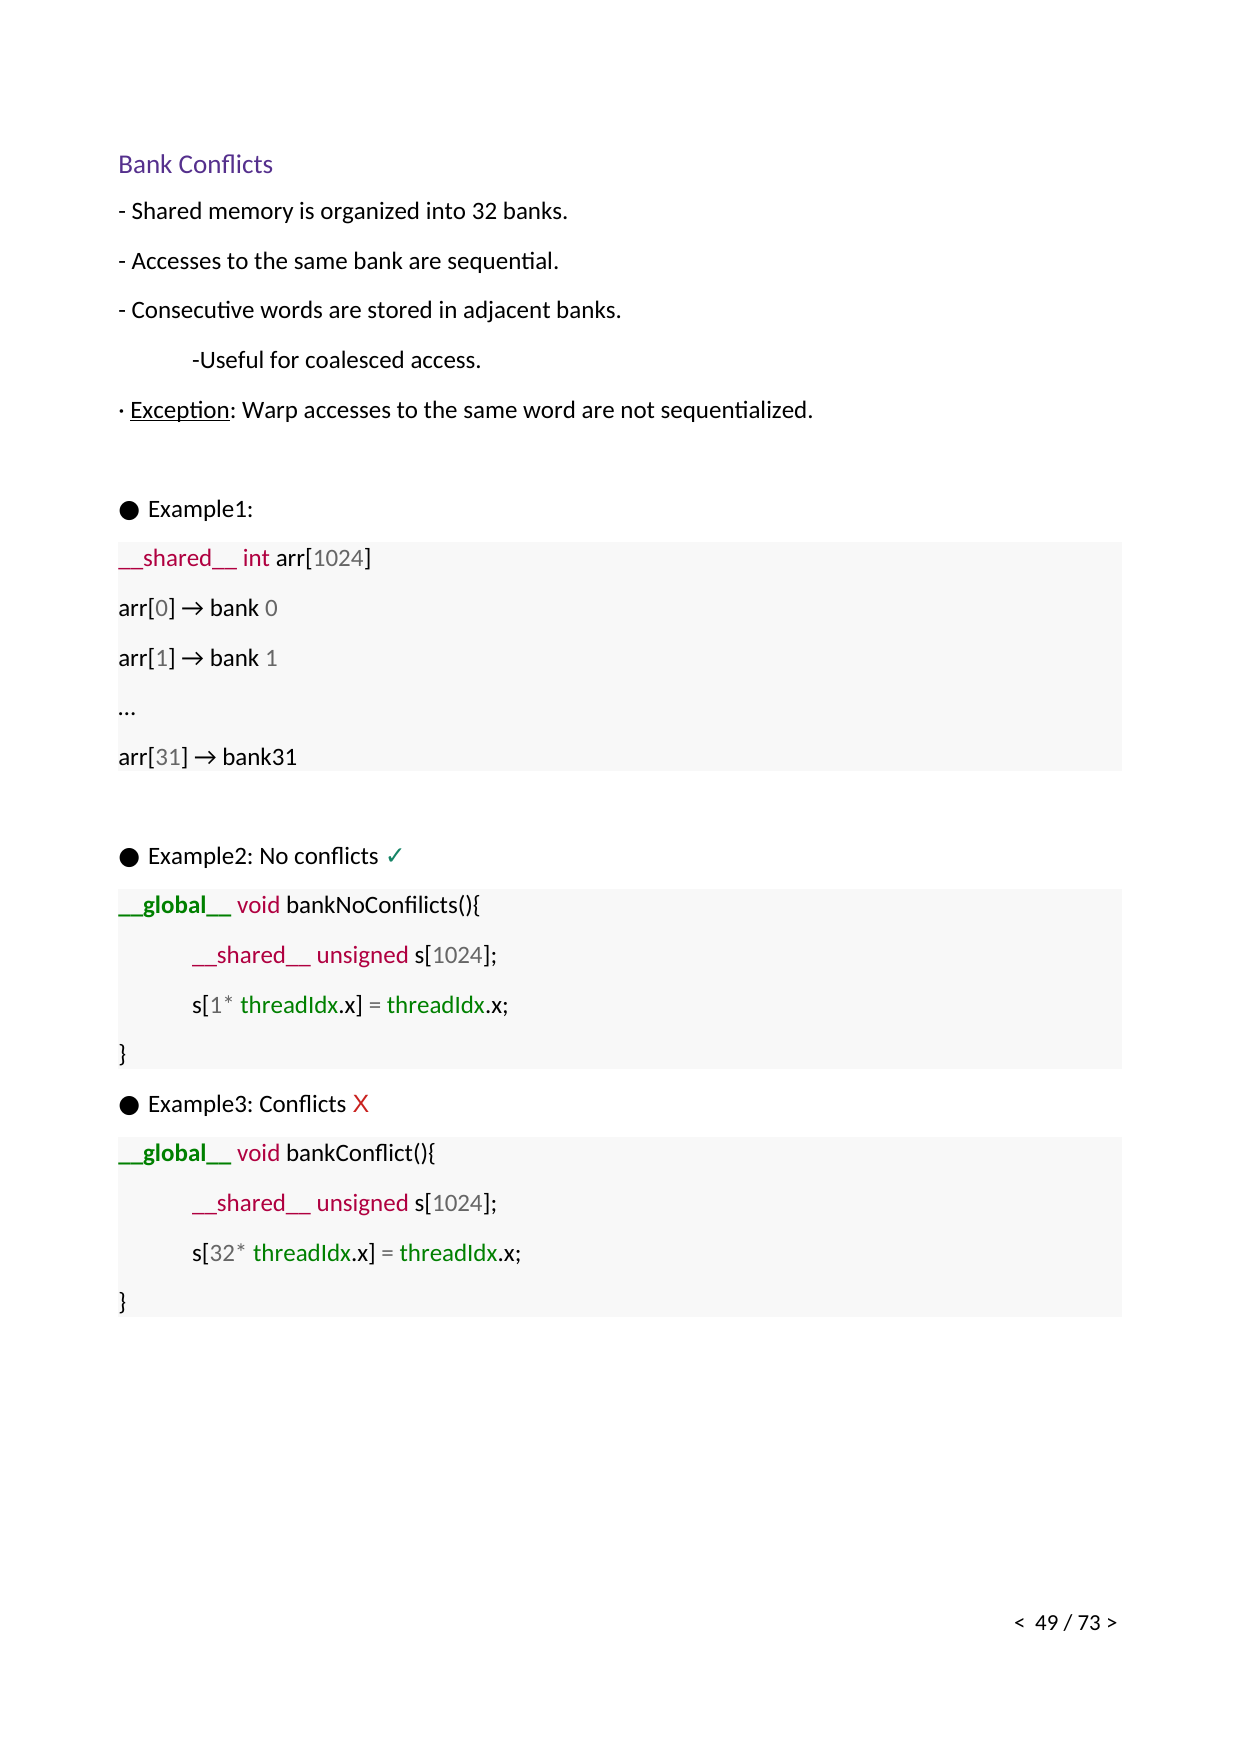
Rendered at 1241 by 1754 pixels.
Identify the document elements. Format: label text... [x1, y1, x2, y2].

text … [118, 691, 1122, 722]
text __shared__ int arr[1024] [118, 542, 1122, 573]
text } [118, 1038, 1122, 1069]
text - Accesses to the same bank are sequential. [118, 245, 1122, 276]
text } [118, 1286, 1122, 1317]
text · Exception: Warp accesses to the same word are not sequentialized. [118, 394, 1122, 424]
text __shared__ unsigned s[1024]; [118, 939, 1122, 970]
text __shared__ unsigned s[1024]; [118, 1187, 1122, 1218]
text __global__ void bankConflict(){ [118, 1137, 1122, 1168]
text s[1* threadIdx.x] = threadIdx.x; [118, 989, 1122, 1019]
text - Consecutive words are stored in adjacent banks. [118, 294, 1122, 325]
text ● Example2: No conflicts ✓ [118, 840, 1122, 871]
text s[32* threadIdx.x] = threadIdx.x; [118, 1237, 1122, 1267]
text ● Example3: Conflicts X [118, 1088, 1122, 1118]
text ● Example1: [118, 493, 1122, 523]
text __global__ void bankNoConfilicts(){ [118, 889, 1122, 920]
subtitle Bank Conflicts [118, 148, 1122, 181]
text arr[31] → bank31 [118, 741, 1122, 771]
text arr[1] → bank 1 [118, 642, 1122, 672]
text -Useful for coalesced access. [118, 344, 1122, 375]
text arr[0] → bank 0 [118, 592, 1122, 623]
text - Shared memory is organized into 32 banks. [118, 195, 1122, 226]
